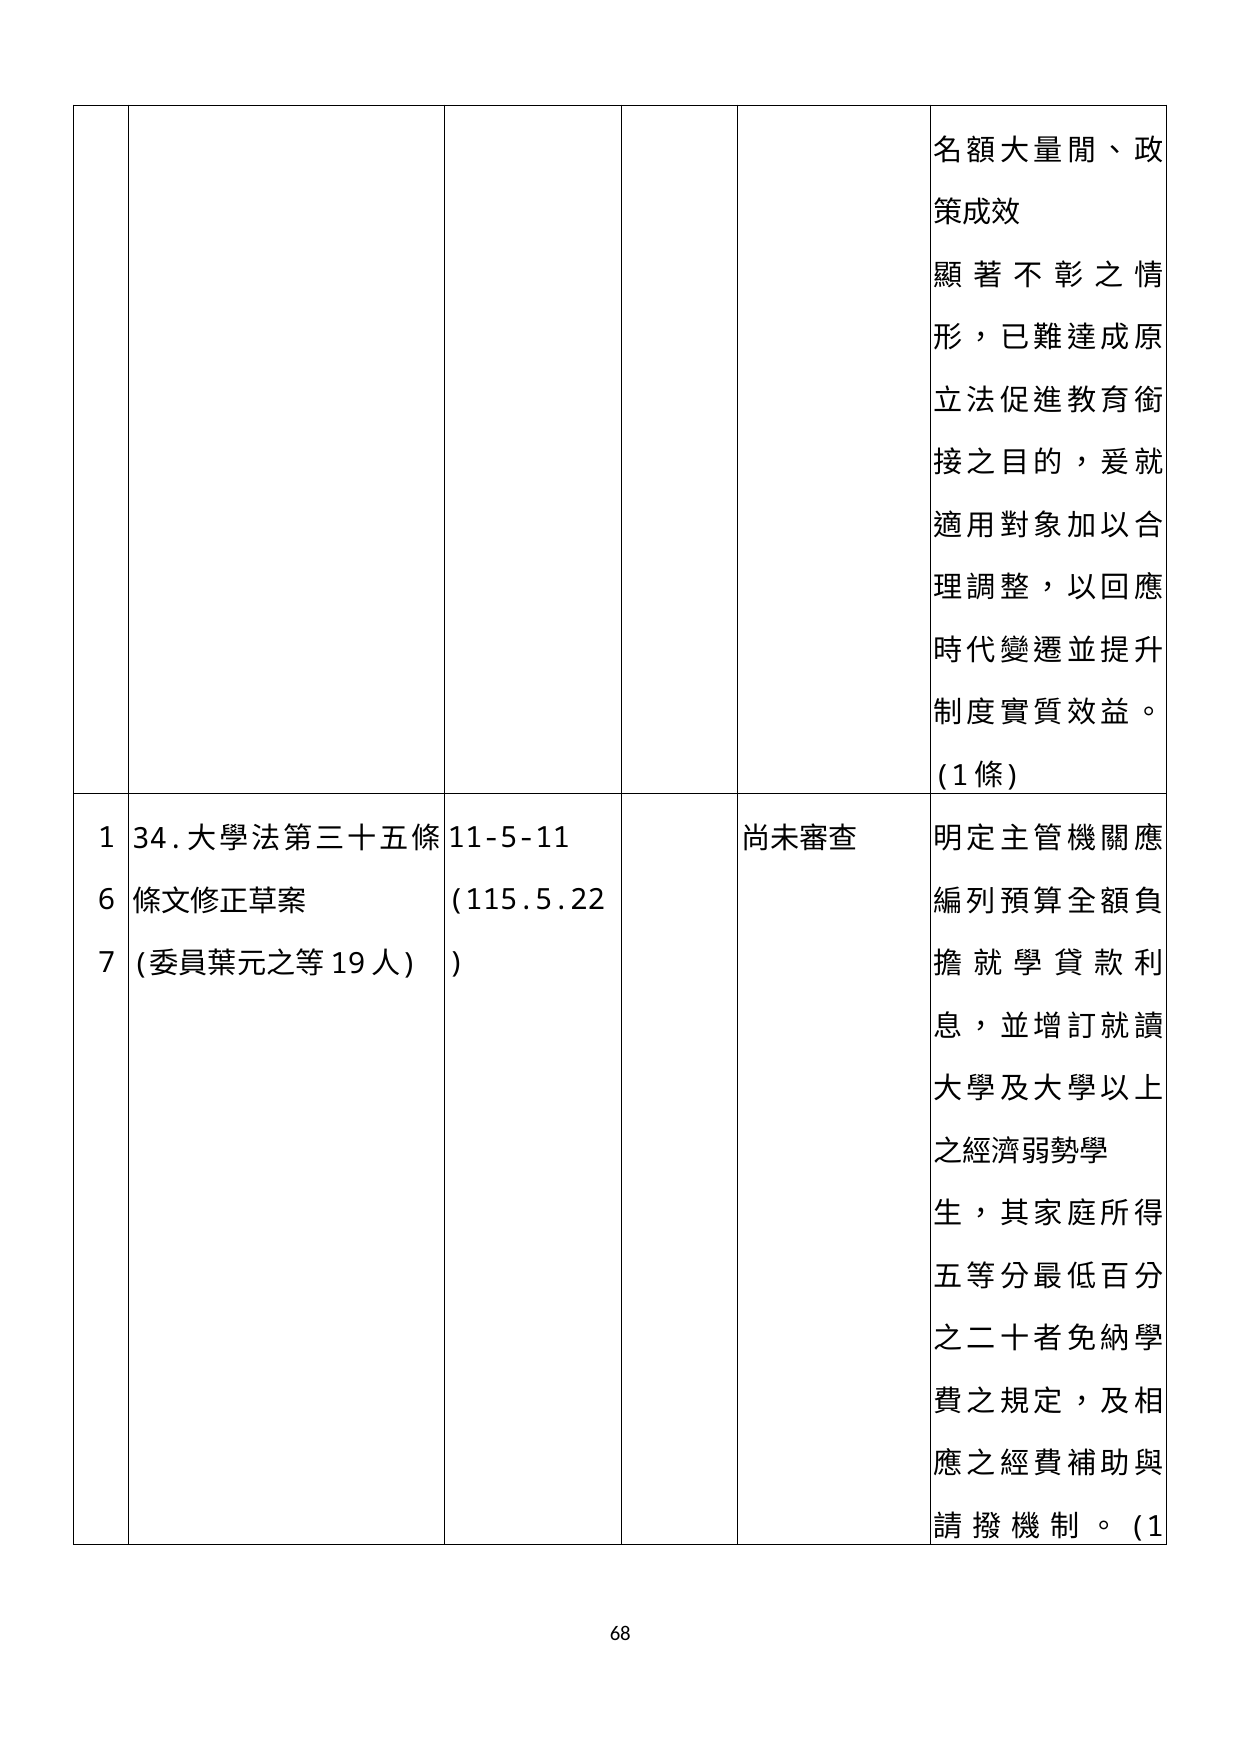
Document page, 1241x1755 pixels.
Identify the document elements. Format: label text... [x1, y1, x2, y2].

table_cell [445, 106, 621, 793]
table_cell 明定主管機關應編列預算全額負擔就學貸款利息，並增訂就讀大學及大學以上之經濟弱勢學 生，其家庭所得五等分最低百分之二十者免納學費之規定，及相應之經費補助與請撥機制。(1 [931, 794, 1166, 1544]
table_cell [129, 106, 444, 793]
table_cell [738, 106, 930, 793]
table_cell [74, 106, 128, 793]
table_cell 34.大學法第三十五條條文修正草案 (委員葉元之等19人) [129, 794, 444, 1544]
table_cell [622, 106, 737, 793]
table_cell 11-5-11 (115.5.22) [445, 794, 621, 1544]
table_cell [74, 794, 128, 1544]
table_cell 名額大量閒、政策成效 顯著不彰之情形，已難達成原立法促進教育銜接之目的，爰就適用對象加以合理調整，以回應時代變遷並提升制度實質效益。(1條) [931, 106, 1166, 793]
table_cell [622, 794, 737, 1544]
table_cell 尚未審查 [738, 794, 930, 1544]
